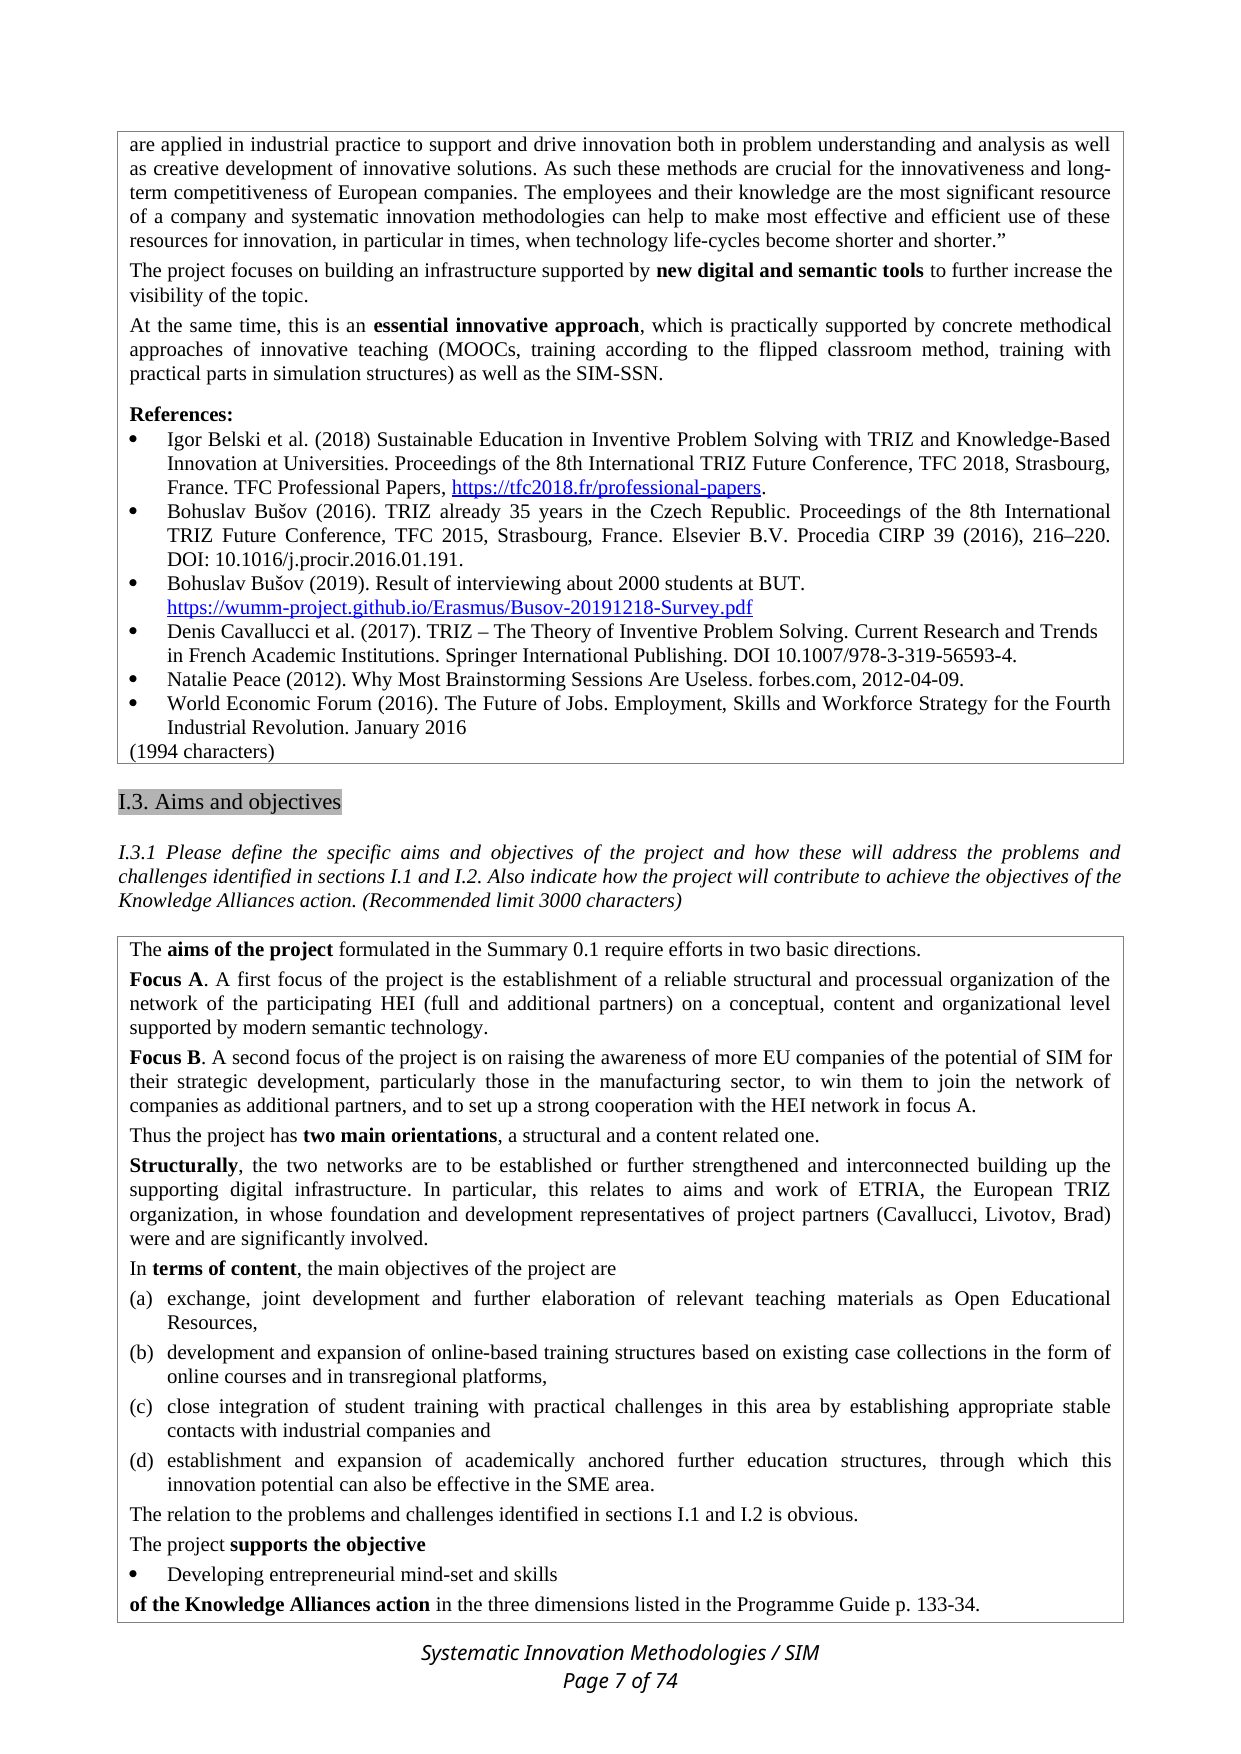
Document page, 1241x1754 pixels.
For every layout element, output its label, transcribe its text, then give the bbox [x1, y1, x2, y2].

table_header are applied in industrial practice to support and drive innovation both in problem understanding and analysis as well as creative development of innovative solutions. As such these methods are crucial for the innovativeness and long-term competitiveness of European companies. The employees and their knowledge are the most significant resource of a company and systematic innovation methodologies can help to make most effective and efficient use of these resources for innovation, in particular in times, when technology life-cycles become shorter and shorter.” The project focuses on building an infrastructure supported by new digital and semantic tools to further increase the visibility of the topic. At the same time, this is an essential innovative approach, which is practically supported by concrete methodical approaches of innovative teaching (MOOCs, training according to the flipped classroom method, training with practical parts in simulation structures) as well as the SIM-SSN. References: Igor Belski et al. (2018) Sustainable Education in Inventive Problem Solving with TRIZ and Knowledge-Based Innovation at Universities. Proceedings of the 8th International TRIZ Future Conference, TFC 2018, Strasbourg, France. TFC Professional Papers, https://tfc2018.fr/professional-papers. Bohuslav Bušov (2016). TRIZ already 35 years in the Czech Republic. Proceedings of the 8th International TRIZ Future Conference, TFC 2015, Strasbourg, France. Elsevier B.V. Procedia CIRP 39 (2016), 216–220. DOI: 10.1016/j.procir.2016.01.191. Bohuslav Bušov (2019). Result of interviewing about 2000 students at BUT. https://wumm-project.github.io/Erasmus/Busov-20191218-Survey.pdf Denis Cavallucci et al. (2017). TRIZ – The Theory of Inventive Problem Solving. Current Research and Trends in French Academic Institutions. Springer International Publishing. DOI 10.1007/978-3-319-56593-4. Natalie Peace (2012). Why Most Brainstorming Sessions Are Useless. forbes.com, 2012-04-09. World Economic Forum (2016). The Future of Jobs. Employment, Skills and Workforce Strategy for the Fourth Industrial Revolution. January 2016 (1994 characters) [118, 132, 1123, 763]
text I.3. Aims and objectives [118, 788, 1122, 815]
table_header The aims of the project formulated in the Summary 0.1 require efforts in two basic directions. Focus A. A first focus of the project is the establishment of a reliable structural and processual organization of the network of the participating HEI (full and additional partners) on a conceptual, content and organizational level supported by modern semantic technology. Focus B. A second focus of the project is on raising the awareness of more EU companies of the potential of SIM for their strategic development, particularly those in the manufacturing sector, to win them to join the network of companies as additional partners, and to set up a strong cooperation with the HEI network in focus A. Thus the project has two main orientations, a structural and a content related one. Structurally, the two networks are to be established or further strengthened and interconnected building up the supporting digital infrastructure. In particular, this relates to aims and work of ETRIA, the European TRIZ organization, in whose foundation and development representatives of project partners (Cavallucci, Livotov, Brad) were and are significantly involved. In terms of content, the main objectives of the project are exchange, joint development and further elaboration of relevant teaching materials as Open Educational Resources, development and expansion of online-based training structures based on existing case collections in the form of online courses and in transregional platforms, close integration of student training with practical challenges in this area by establishing appropriate stable contacts with industrial companies and establishment and expansion of academically anchored further education structures, through which this innovation potential can also be effective in the SME area. The relation to the problems and challenges identified in sections I.1 and I.2 is obvious. The project supports the objective Developing entrepreneurial mind-set and skills of the Knowledge Alliances action in the three dimensions listed in the Programme Guide p. 133-34. [118, 937, 1123, 1622]
text I.3.1 Please define the specific aims and objectives of the project and how these will address the problems and challenges identified in sections I.1 and I.2. Also indicate how the project will contribute to achieve the objectives of the Knowledge Alliances action. (Recommended limit 3000 characters) [118, 840, 1122, 912]
